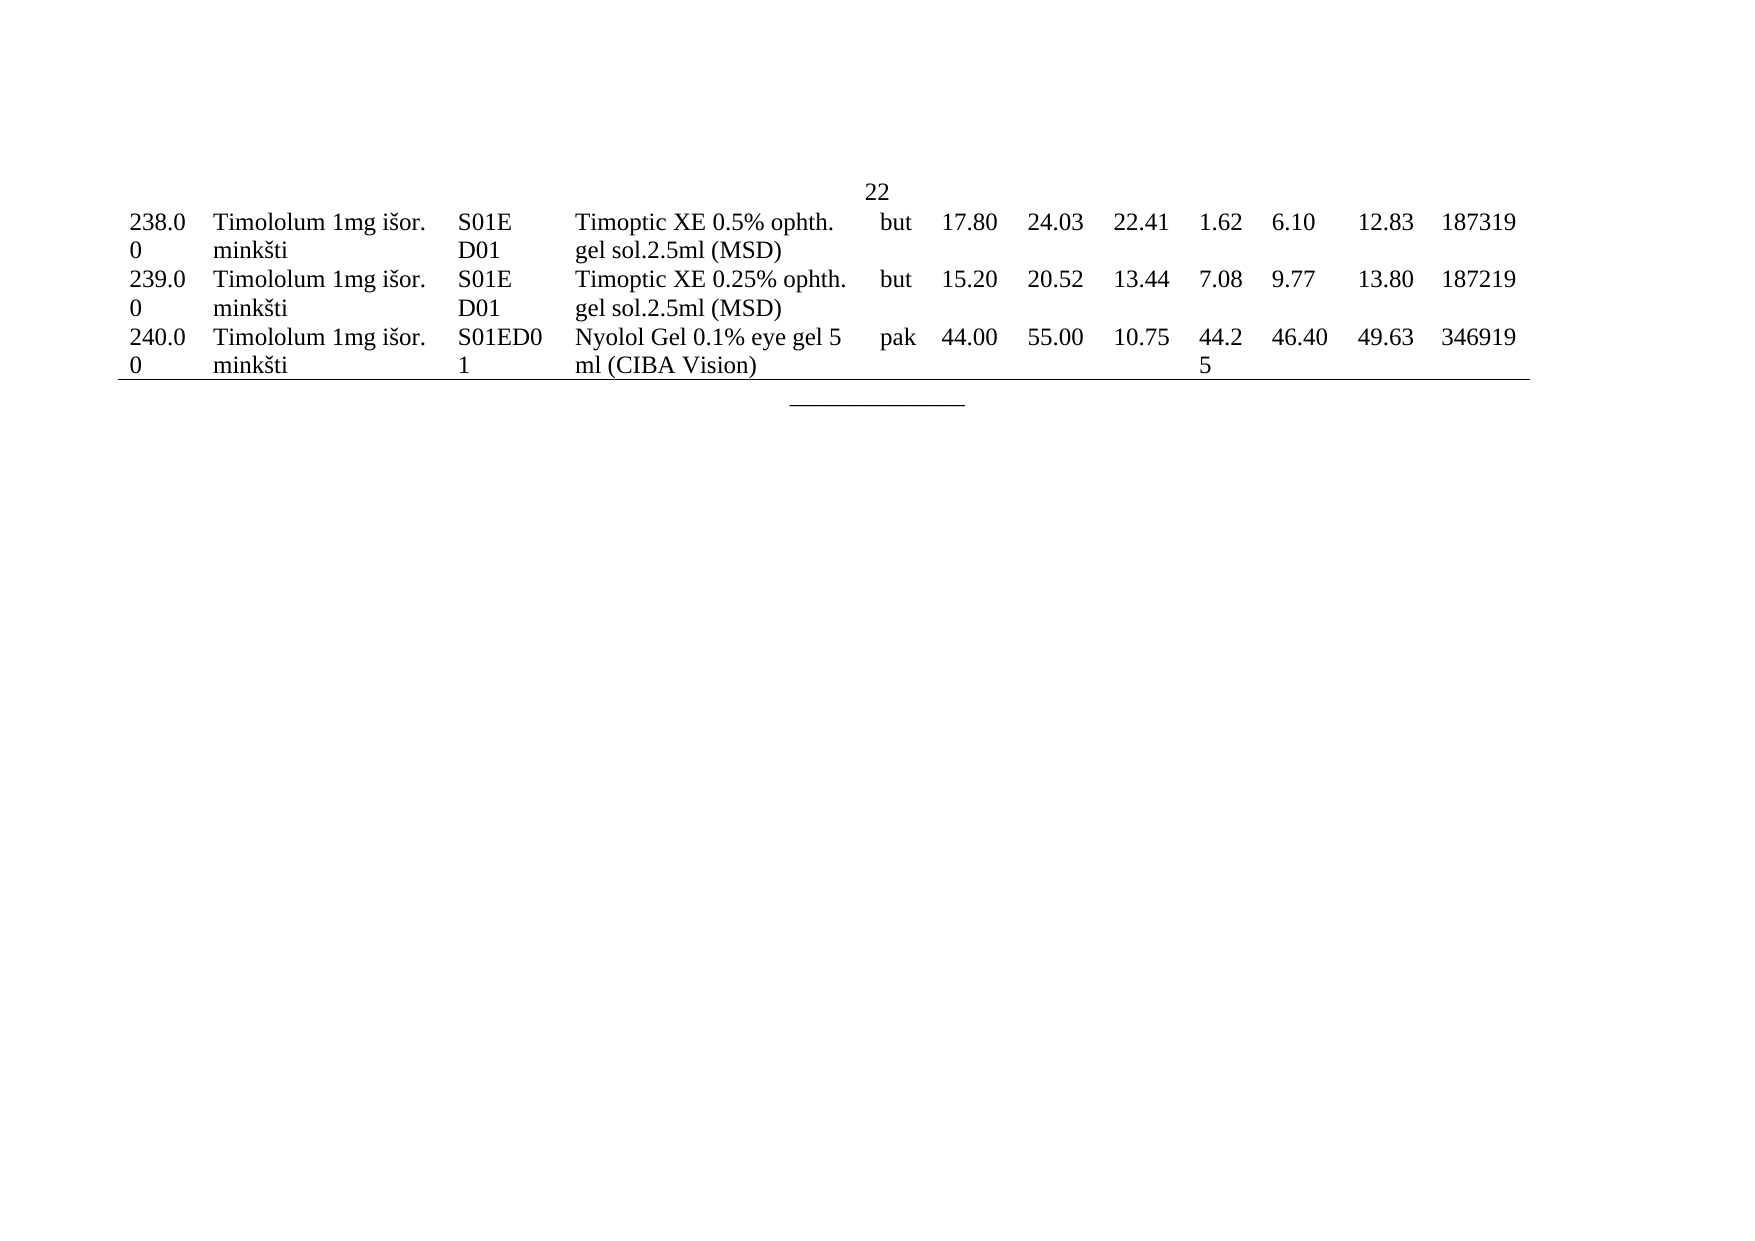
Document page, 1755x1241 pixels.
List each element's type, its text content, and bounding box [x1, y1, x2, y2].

table_cell [1530, 207, 1536, 264]
table_cell S01E D01 [446, 207, 564, 264]
table_cell 13.80 [1346, 264, 1430, 322]
table_cell 44.00 [930, 322, 1016, 379]
table_cell 20.52 [1016, 264, 1102, 322]
table_cell 240.00 [118, 322, 202, 379]
table_cell 22.41 [1102, 207, 1188, 264]
table_cell Timoptic XE 0.25% ophth. gel sol.2.5ml (MSD) [564, 264, 869, 322]
table_cell pak [869, 322, 930, 379]
table_cell 187219 [1430, 264, 1530, 322]
table_cell 346919 [1430, 322, 1530, 379]
table_cell 238.00 [118, 207, 202, 264]
table_cell 55.00 [1016, 322, 1102, 379]
table_cell 46.40 [1260, 322, 1346, 379]
table_cell 1.62 [1188, 207, 1260, 264]
table_cell 10.75 [1102, 322, 1188, 379]
table_cell Nyolol Gel 0.1% eye gel 5 ml (CIBA Vision) [564, 322, 869, 379]
table_cell 187319 [1430, 207, 1530, 264]
table_cell Timololum 1mg išor. minkšti [202, 322, 446, 379]
table_cell S01E D01 [446, 264, 564, 322]
table_cell 17.80 [930, 207, 1016, 264]
table_cell Timololum 1mg išor. minkšti [202, 264, 446, 322]
table_cell Timololum 1mg išor. minkšti [202, 207, 446, 264]
table_cell but [869, 207, 930, 264]
table_cell 12.83 [1346, 207, 1430, 264]
table_cell 9.77 [1260, 264, 1346, 322]
table_cell 13.44 [1102, 264, 1188, 322]
table_cell 239.00 [118, 264, 202, 322]
table_cell 49.63 [1346, 322, 1430, 379]
table_cell S01ED01 [446, 322, 564, 379]
table_cell [1530, 264, 1536, 322]
text ______________ [118, 380, 1636, 409]
table_cell 15.20 [930, 264, 1016, 322]
table_cell 44.25 [1188, 322, 1260, 379]
table_cell [1530, 322, 1536, 379]
table_cell 6.10 [1260, 207, 1346, 264]
table_cell 7.08 [1188, 264, 1260, 322]
table_cell Timoptic XE 0.5% ophth. gel sol.2.5ml (MSD) [564, 207, 869, 264]
table_cell 24.03 [1016, 207, 1102, 264]
table_cell but [869, 264, 930, 322]
